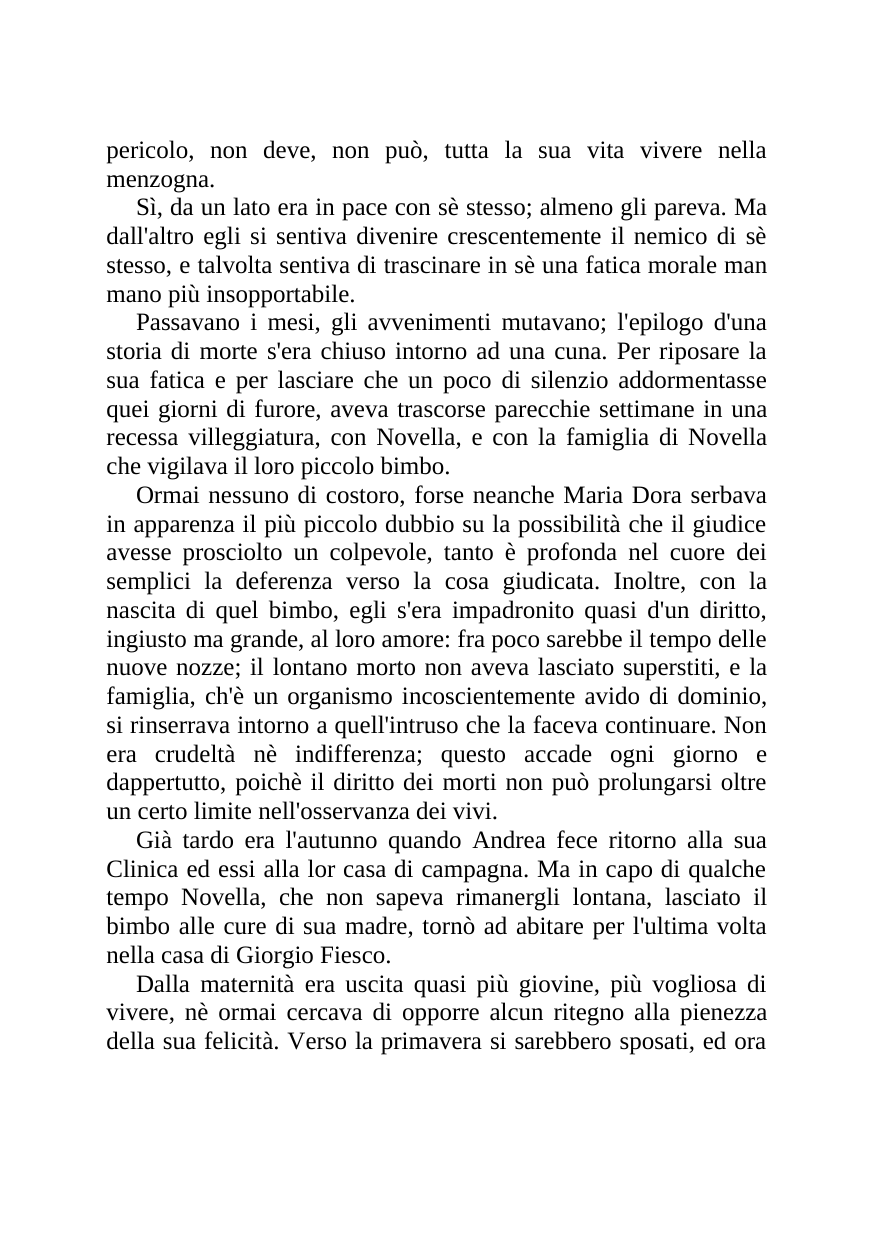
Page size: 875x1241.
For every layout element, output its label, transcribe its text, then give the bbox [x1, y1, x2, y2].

text Sì, da un lato era in pace con sè stesso; almeno gli pareva. Ma dall'altro egli si sentiva divenire crescentemente il nemico di sè stesso, e talvolta sentiva di trascinare in sè una fatica morale man mano più insopportabile. [106, 192, 768, 307]
text Passavano i mesi, gli avvenimenti mutavano; l'epilogo d'una storia di morte s'era chiuso intorno ad una cuna. Per riposare la sua fatica e per lasciare che un poco di silenzio addormentasse quei giorni di furore, aveva trascorse parecchie settimane in una recessa villeggiatura, con Novella, e con la famiglia di Novella che vigilava il loro piccolo bimbo. [106, 307, 768, 480]
text Già tardo era l'autunno quando Andrea fece ritorno alla sua Clinica ed essi alla lor casa di campagna. Ma in capo di qualche tempo Novella, che non sapeva rimanergli lontana, lasciato il bimbo alle cure di sua madre, tornò ad abitare per l'ultima volta nella casa di Giorgio Fiesco. [106, 825, 768, 969]
text pericolo, non deve, non può, tutta la sua vita vivere nella menzogna. [106, 135, 768, 192]
text Ormai nessuno di costoro, forse neanche Maria Dora serbava in apparenza il più piccolo dubbio su la possibilità che il giudice avesse prosciolto un colpevole, tanto è profonda nel cuore dei semplici la deferenza verso la cosa giudicata. Inoltre, con la nascita di quel bimbo, egli s'era impadronito quasi d'un diritto, ingiusto ma grande, al loro amore: fra poco sarebbe il tempo delle nuove nozze; il lontano morto non aveva lasciato superstiti, e la famiglia, ch'è un organismo incoscientemente avido di dominio, si rinserrava intorno a quell'intruso che la faceva continuare. Non era crudeltà nè indifferenza; questo accade ogni giorno e dappertutto, poichè il diritto dei morti non può prolungarsi oltre un certo limite nell'osservanza dei vivi. [106, 480, 768, 825]
text Dalla maternità era uscita quasi più giovine, più vogliosa di vivere, nè ormai cercava di opporre alcun ritegno alla pienezza della sua felicità. Verso la primavera si sarebbero sposati, ed ora [106, 969, 768, 1055]
